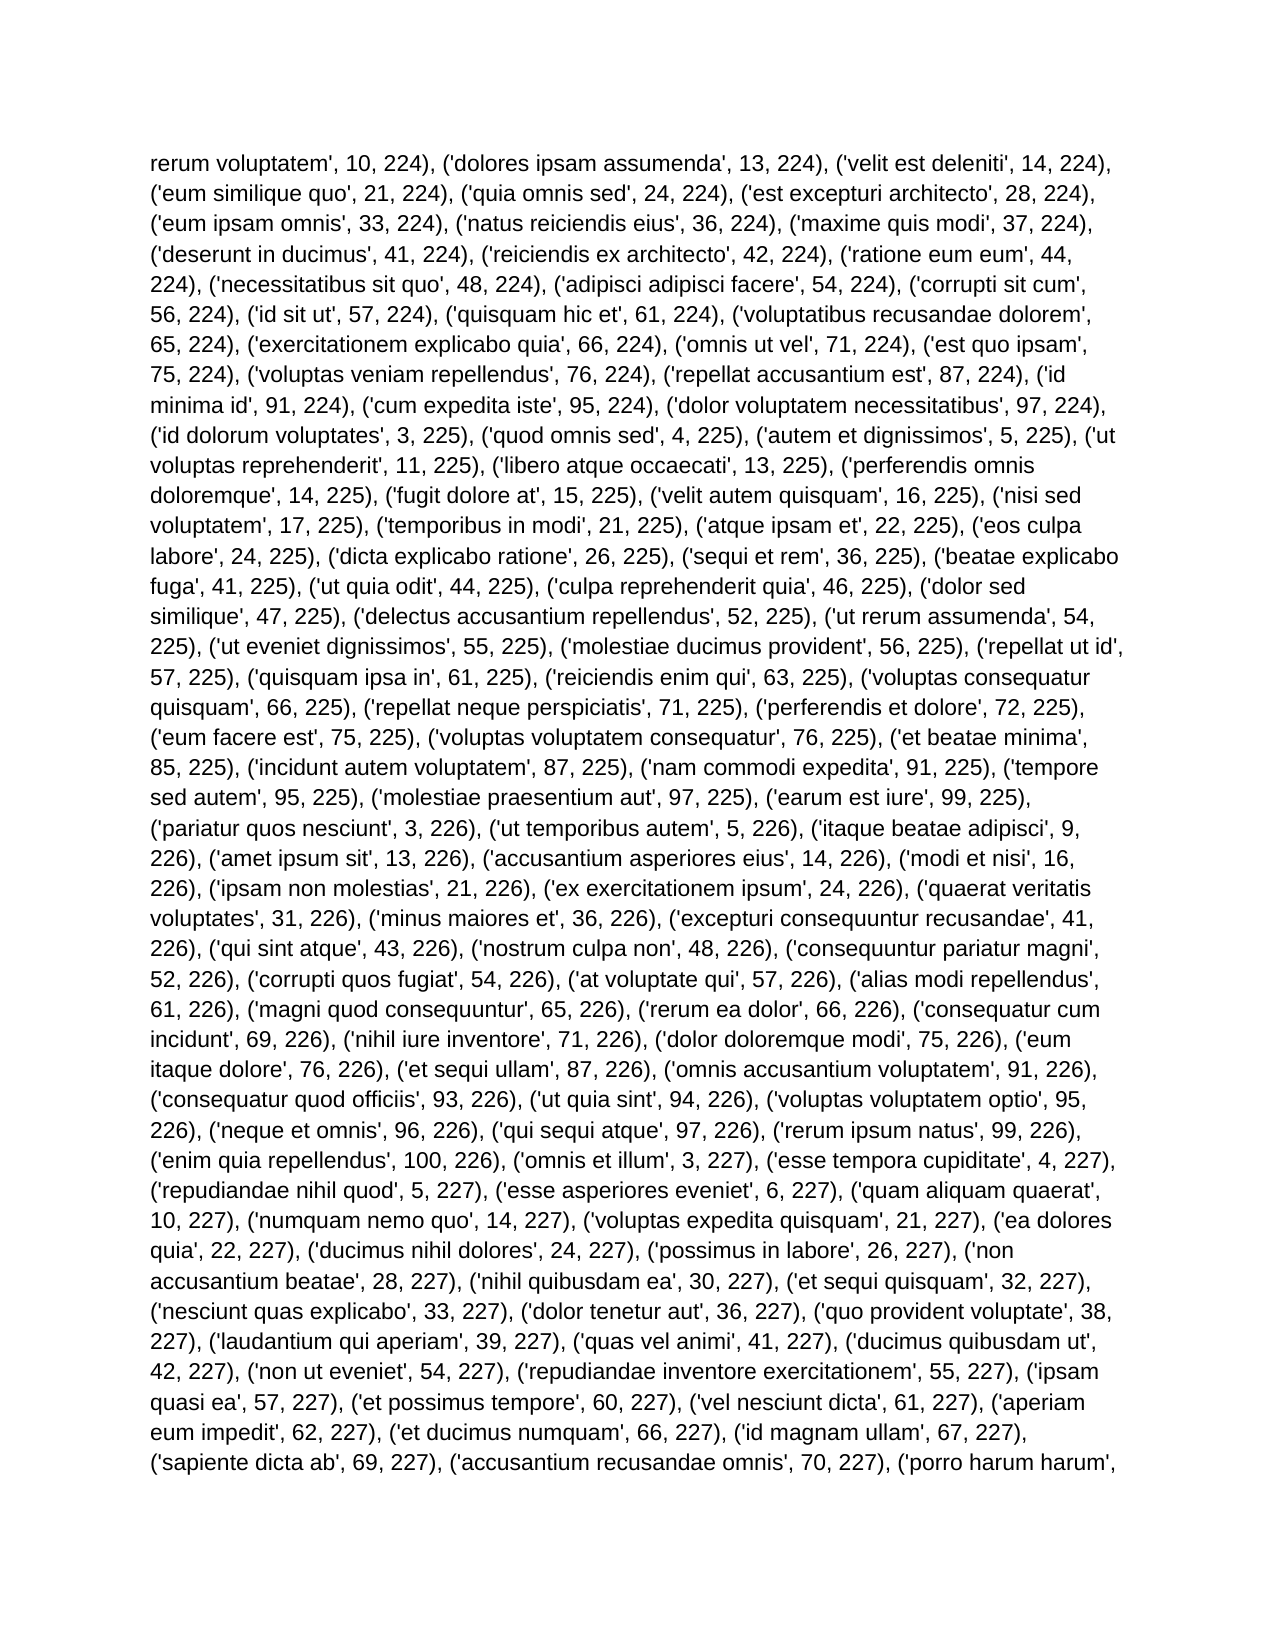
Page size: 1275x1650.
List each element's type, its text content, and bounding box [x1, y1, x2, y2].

text rerum voluptatem', 10, 224), ('dolores ipsam assumenda', 13, 224), ('velit est deleniti', 14, 224), ('eum similique quo', 21, 224), ('quia omnis sed', 24, 224), ('est excepturi architecto', 28, 224), ('eum ipsam omnis', 33, 224), ('natus reiciendis eius', 36, 224), ('maxime quis modi', 37, 224), ('deserunt in ducimus', 41, 224), ('reiciendis ex architecto', 42, 224), ('ratione eum eum', 44, 224), ('necessitatibus sit quo', 48, 224), ('adipisci adipisci facere', 54, 224), ('corrupti sit cum', 56, 224), ('id sit ut', 57, 224), ('quisquam hic et', 61, 224), ('voluptatibus recusandae dolorem', 65, 224), ('exercitationem explicabo quia', 66, 224), ('omnis ut vel', 71, 224), ('est quo ipsam', 75, 224), ('voluptas veniam repellendus', 76, 224), ('repellat accusantium est', 87, 224), ('id minima id', 91, 224), ('cum expedita iste', 95, 224), ('dolor voluptatem necessitatibus', 97, 224), ('id dolorum voluptates', 3, 225), ('quod omnis sed', 4, 225), ('autem et dignissimos', 5, 225), ('ut voluptas reprehenderit', 11, 225), ('libero atque occaecati', 13, 225), ('perferendis omnis doloremque', 14, 225), ('fugit dolore at', 15, 225), ('velit autem quisquam', 16, 225), ('nisi sed voluptatem', 17, 225), ('temporibus in modi', 21, 225), ('atque ipsam et', 22, 225), ('eos culpa labore', 24, 225), ('dicta explicabo ratione', 26, 225), ('sequi et rem', 36, 225), ('beatae explicabo fuga', 41, 225), ('ut quia odit', 44, 225), ('culpa reprehenderit quia', 46, 225), ('dolor sed similique', 47, 225), ('delectus accusantium repellendus', 52, 225), ('ut rerum assumenda', 54, 225), ('ut eveniet dignissimos', 55, 225), ('molestiae ducimus provident', 56, 225), ('repellat ut id', 57, 225), ('quisquam ipsa in', 61, 225), ('reiciendis enim qui', 63, 225), ('voluptas consequatur quisquam', 66, 225), ('repellat neque perspiciatis', 71, 225), ('perferendis et dolore', 72, 225), ('eum facere est', 75, 225), ('voluptas voluptatem consequatur', 76, 225), ('et beatae minima', 85, 225), ('incidunt autem voluptatem', 87, 225), ('nam commodi expedita', 91, 225), ('tempore sed autem', 95, 225), ('molestiae praesentium aut', 97, 225), ('earum est iure', 99, 225), ('pariatur quos nesciunt', 3, 226), ('ut temporibus autem', 5, 226), ('itaque beatae adipisci', 9, 226), ('amet ipsum sit', 13, 226), ('accusantium asperiores eius', 14, 226), ('modi et nisi', 16, 226), ('ipsam non molestias', 21, 226), ('ex exercitationem ipsum', 24, 226), ('quaerat veritatis voluptates', 31, 226), ('minus maiores et', 36, 226), ('excepturi consequuntur recusandae', 41, 226), ('qui sint atque', 43, 226), ('nostrum culpa non', 48, 226), ('consequuntur pariatur magni', 52, 226), ('corrupti quos fugiat', 54, 226), ('at voluptate qui', 57, 226), ('alias modi repellendus', 61, 226), ('magni quod consequuntur', 65, 226), ('rerum ea dolor', 66, 226), ('consequatur cum incidunt', 69, 226), ('nihil iure inventore', 71, 226), ('dolor doloremque modi', 75, 226), ('eum itaque dolore', 76, 226), ('et sequi ullam', 87, 226), ('omnis accusantium voluptatem', 91, 226), ('consequatur quod officiis', 93, 226), ('ut quia sint', 94, 226), ('voluptas voluptatem optio', 95, 226), ('neque et omnis', 96, 226), ('qui sequi atque', 97, 226), ('rerum ipsum natus', 99, 226), ('enim quia repellendus', 100, 226), ('omnis et illum', 3, 227), ('esse tempora cupiditate', 4, 227), ('repudiandae nihil quod', 5, 227), ('esse asperiores eveniet', 6, 227), ('quam aliquam quaerat', 10, 227), ('numquam nemo quo', 14, 227), ('voluptas expedita quisquam', 21, 227), ('ea dolores quia', 22, 227), ('ducimus nihil dolores', 24, 227), ('possimus in labore', 26, 227), ('non accusantium beatae', 28, 227), ('nihil quibusdam ea', 30, 227), ('et sequi quisquam', 32, 227), ('nesciunt quas explicabo', 33, 227), ('dolor tenetur aut', 36, 227), ('quo provident voluptate', 38, 227), ('laudantium qui aperiam', 39, 227), ('quas vel animi', 41, 227), ('ducimus quibusdam ut', 42, 227), ('non ut eveniet', 54, 227), ('repudiandae inventore exercitationem', 55, 227), ('ipsam quasi ea', 57, 227), ('et possimus tempore', 60, 227), ('vel nesciunt dicta', 61, 227), ('aperiam eum impedit', 62, 227), ('et ducimus numquam', 66, 227), ('id magnam ullam', 67, 227), ('sapiente dicta ab', 69, 227), ('accusantium recusandae omnis', 70, 227), ('porro harum harum', [150, 150, 1125, 1475]
